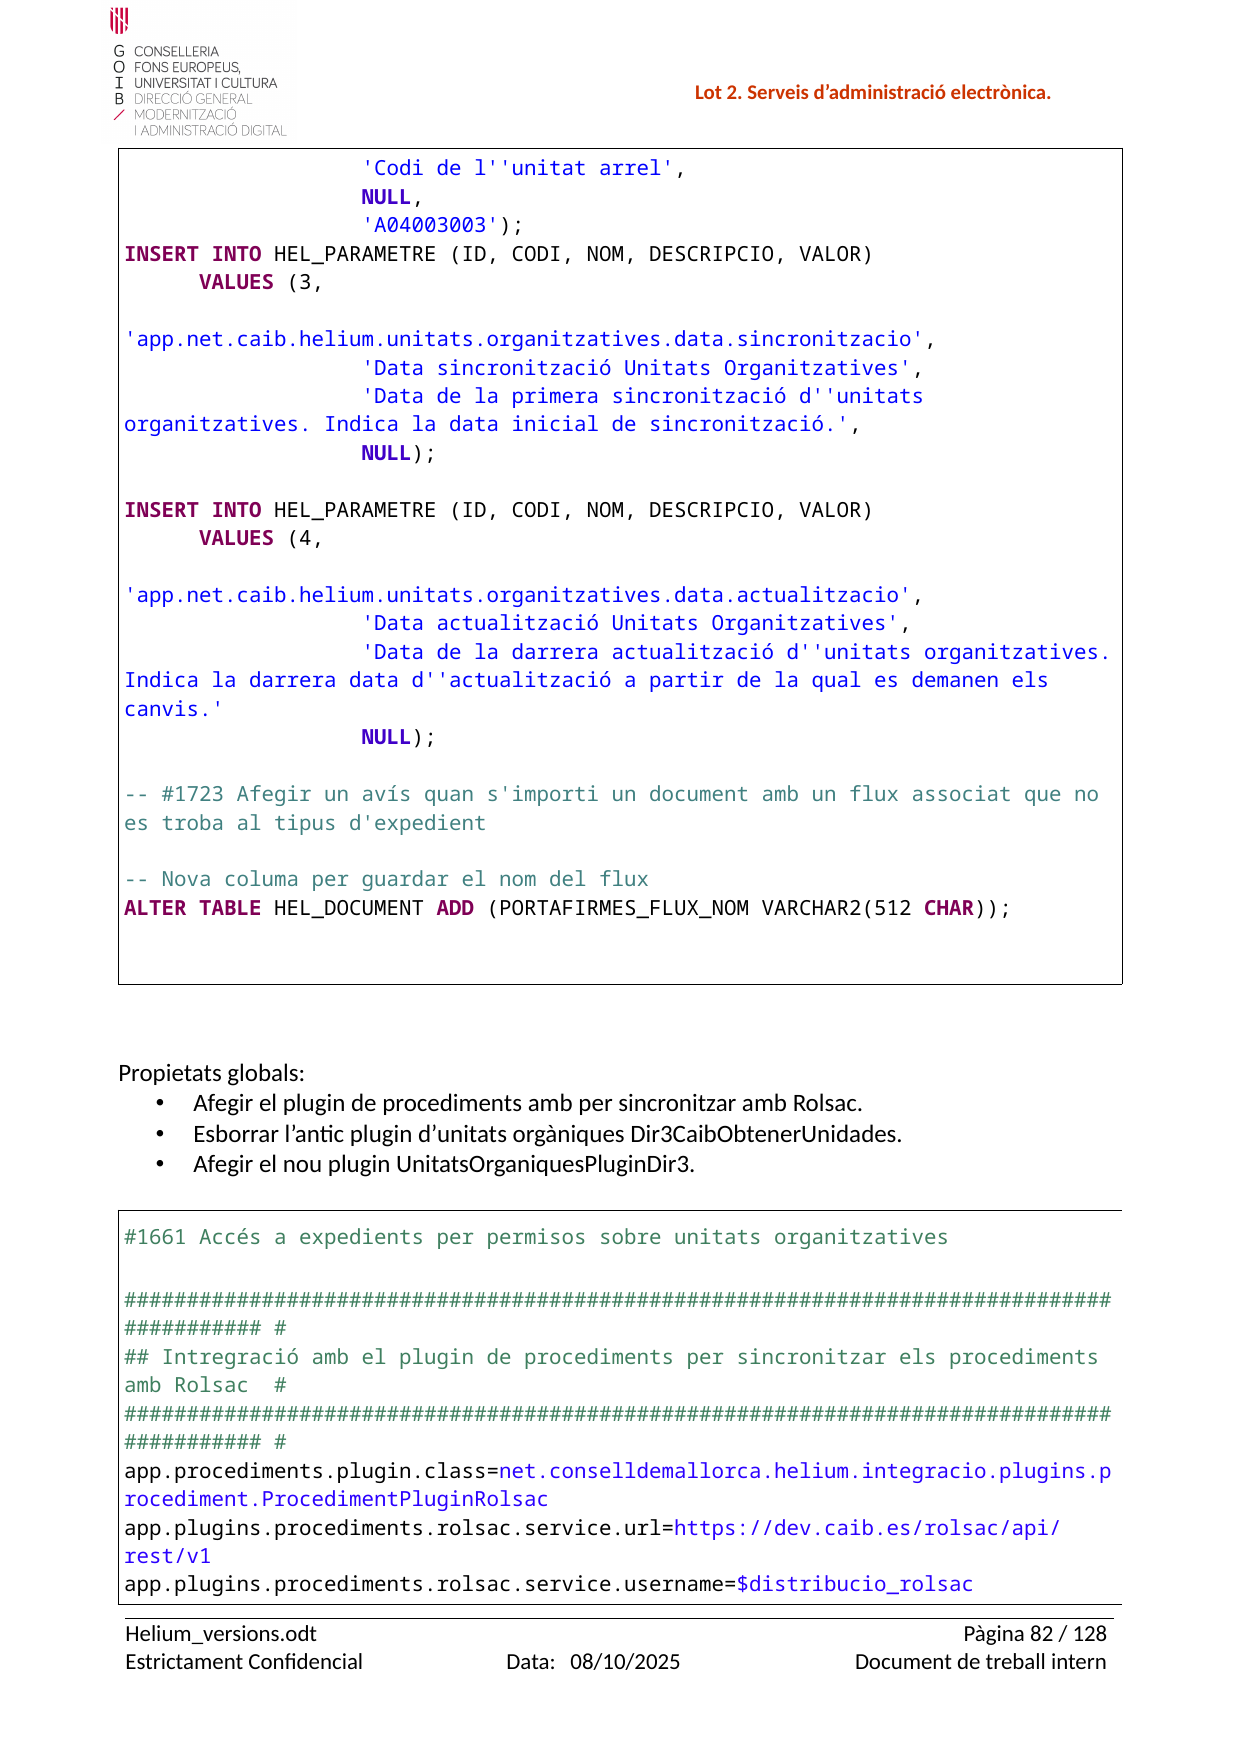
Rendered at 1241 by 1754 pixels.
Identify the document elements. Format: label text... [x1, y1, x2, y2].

list Afegir el plugin de procediments amb per sincronitzar amb Rolsac. [156, 1087, 1122, 1118]
table_header 'Codi de l''unitat arrel', NULL, 'A04003003'); INSERT INTO HEL_PARAMETRE (ID, CODI, NOM, DESCRIPCIO, VALOR) VALUES (3, 'app.net.caib.helium.unitats.organitzatives.data.sincronitzacio', 'Data sincronització Unitats Organitzatives', 'Data de la primera sincronització d''unitats organitzatives. Indica la data inicial de sincronització.', NULL); INSERT INTO HEL_PARAMETRE (ID, CODI, NOM, DESCRIPCIO, VALOR) VALUES (4, 'app.net.caib.helium.unitats.organitzatives.data.actualitzacio', 'Data actualització Unitats Organitzatives', 'Data de la darrera actualització d''unitats organitzatives. Indica la darrera data d''actualització a partir de la qual es demanen els canvis.' NULL); -- #1723 Afegir un avís quan s'importi un document amb un flux associat que no es troba al tipus d'expedient -- Nova columa per guardar el nom del flux ALTER TABLE HEL_DOCUMENT ADD (PORTAFIRMES_FLUX_NOM VARCHAR2(512 CHAR)); [119, 149, 1122, 984]
list Esborrar l’antic plugin d’unitats orgàniques Dir3CaibObtenerUnidades. [156, 1118, 1122, 1148]
table_header #1661 Accés a expedients per permisos sobre unitats organitzatives ########################################################################################## # ## Intregració amb el plugin de procediments per sincronitzar els procediments amb Rolsac # ########################################################################################## # app.procediments.plugin.class=net.conselldemallorca.helium.integracio.plugins.procediment.ProcedimentPluginRolsac app.plugins.procediments.rolsac.service.url=https://dev.caib.es/rolsac/api/rest/v1 app.plugins.procediments.rolsac.service.username=$distribucio_rolsac [119, 1211, 1122, 1604]
picture [100, 0, 297, 144]
text Propietats globals: [118, 1057, 1122, 1087]
list Afegir el nou plugin UnitatsOrganiquesPluginDir3. [156, 1148, 1122, 1179]
